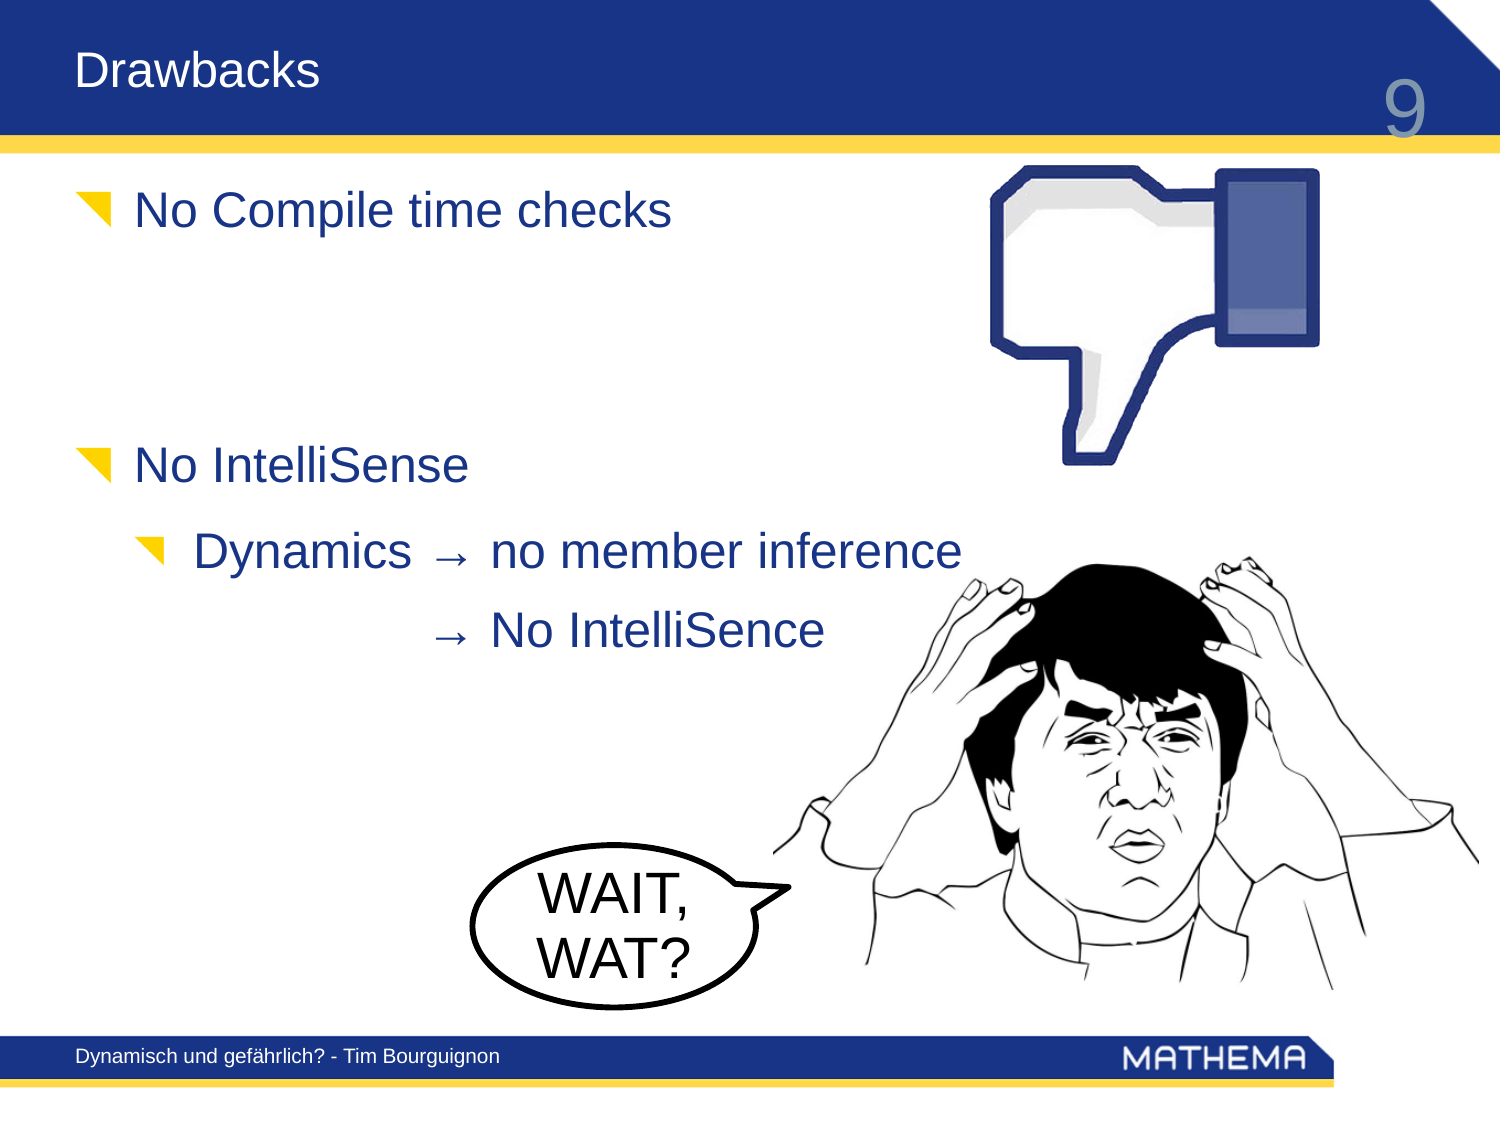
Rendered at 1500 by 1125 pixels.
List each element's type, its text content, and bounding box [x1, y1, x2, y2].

list No Compile time checks No IntelliSense Dynamics → no member inference → No IntelliSence [75, 181, 1426, 1008]
text_box WAIT, WAT? [472, 845, 789, 1008]
picture [0, 0, 1500, 1125]
title Drawbacks [73, 40, 1276, 100]
